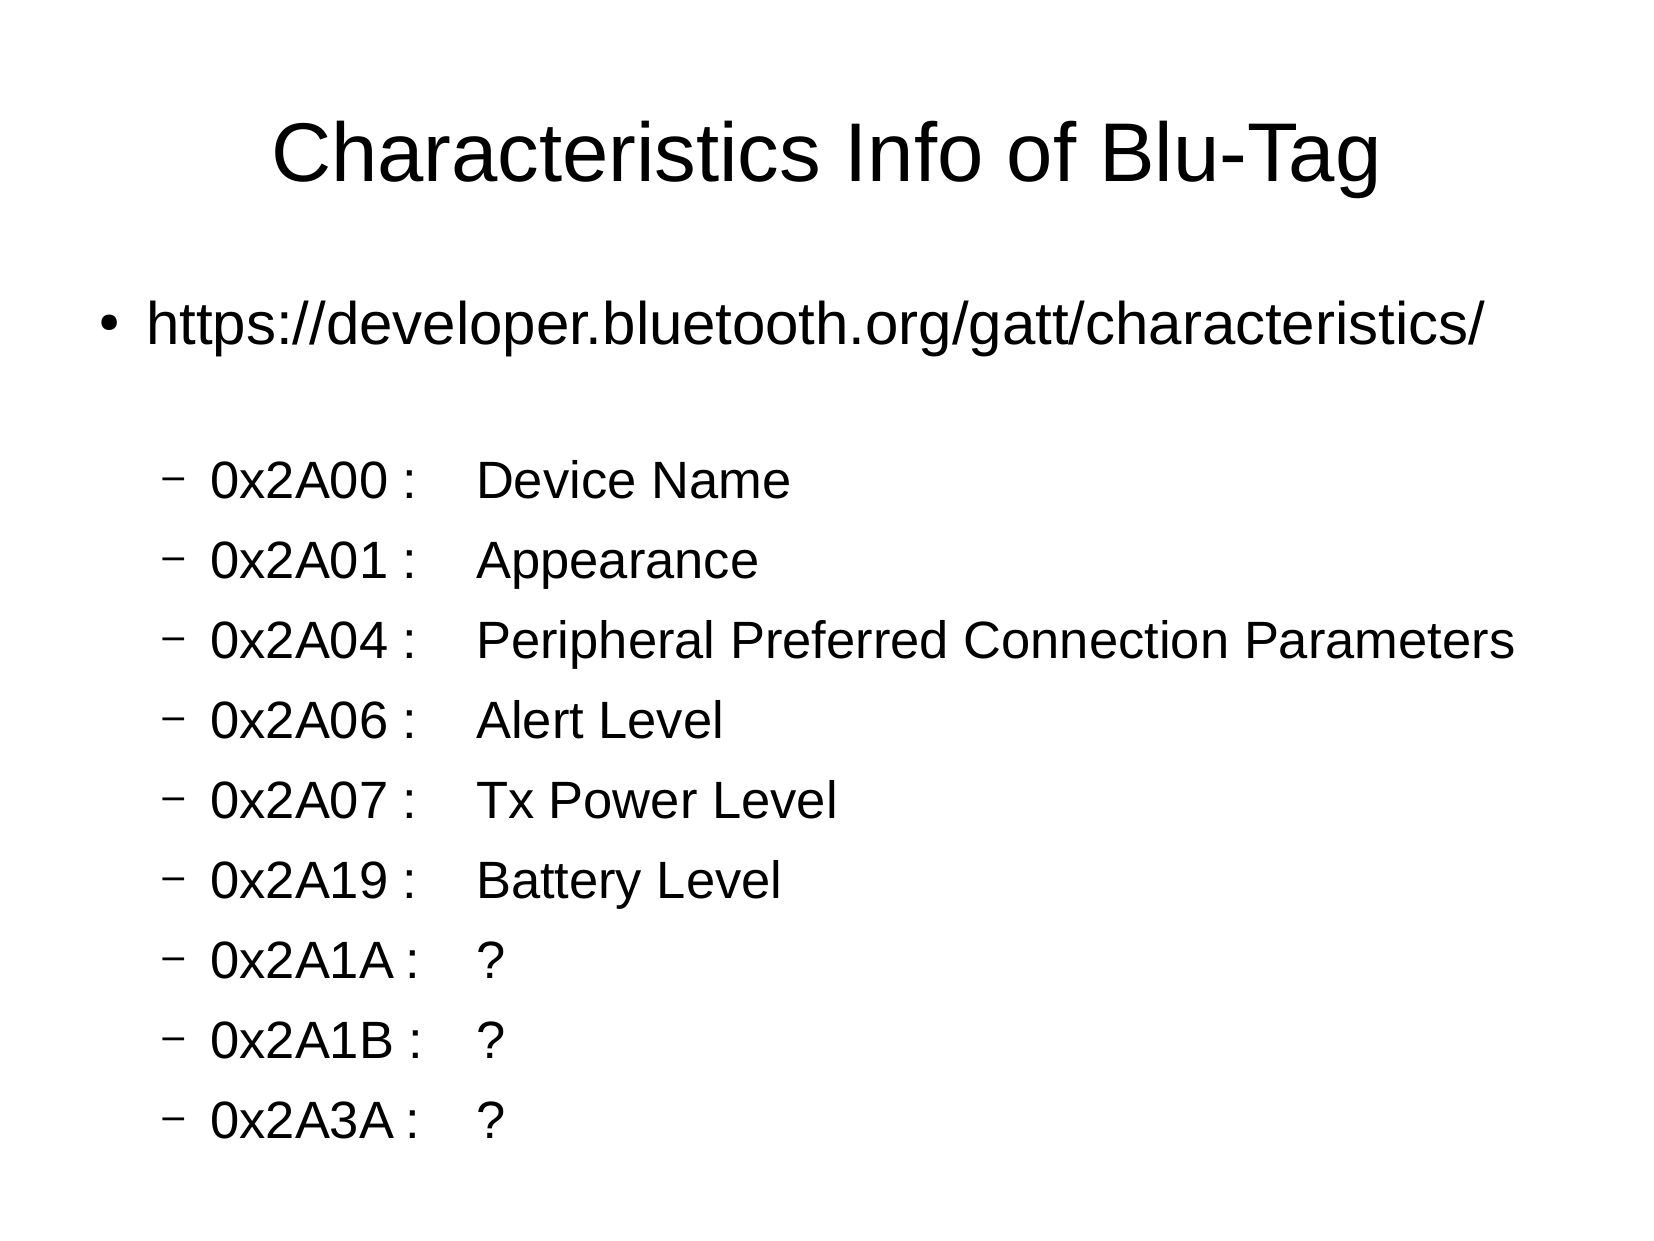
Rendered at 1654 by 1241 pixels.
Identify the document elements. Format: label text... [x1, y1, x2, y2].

list https://developer.bluetooth.org/gatt/characteristics/ 0x2A00 : Device Name 0x2A01 : Appearance 0x2A04 : Peripheral Preferred Connection Parameters 0x2A06 : Alert Level 0x2A07 : Tx Power Level 0x2A19 : Battery Level 0x2A1A : ? 0x2A1B : ? 0x2A3A : ? [82, 290, 1538, 1158]
title Characteristics Info of Blu-Tag [82, 49, 1571, 257]
